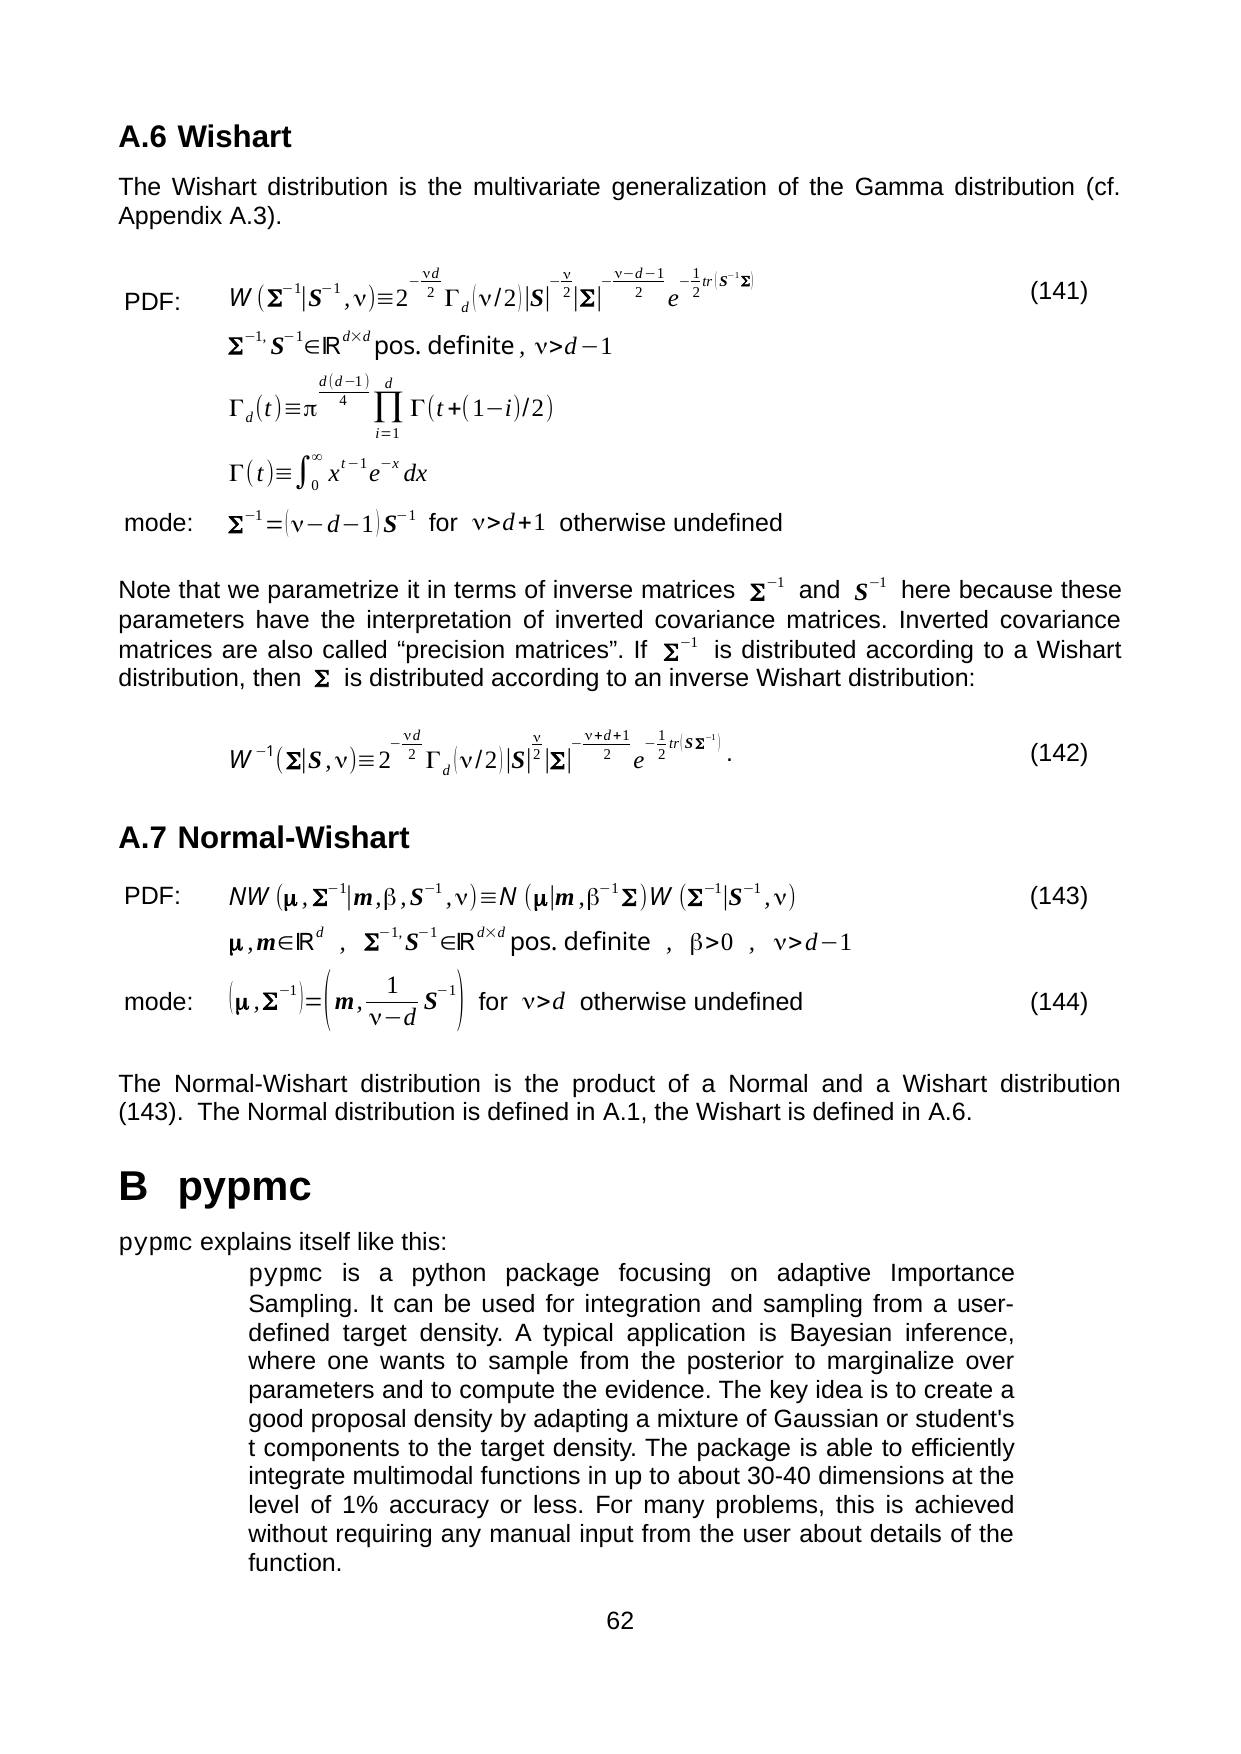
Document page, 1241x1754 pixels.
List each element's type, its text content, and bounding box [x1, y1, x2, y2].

text Note that we parametrize it in terms of inverse matrices and here because these parameters have the interpretation of inverted covariance matrices. Inverted covariance matrices are also called “precision matrices”. If is distributed according to a Wishart distribution, then is distributed according to an inverse Wishart distribution: [118, 574, 1122, 692]
table_header [118, 367, 217, 447]
table_header [1024, 322, 1123, 367]
table_cell (144) [1024, 963, 1123, 1040]
title pypmc [118, 1161, 1122, 1209]
table_header [217, 448, 1024, 501]
title Wishart [118, 118, 1122, 154]
table_header [118, 721, 217, 784]
table_header [118, 322, 217, 367]
text pypmc is a python package focusing on adaptive Importance Sampling. It can be used for integration and sampling from a user-defined target density. A typical application is Bayesian inference, where one wants to sample from the posterior to marginalize over parameters and to compute the evidence. The key idea is to create a good proposal density by adapting a mixture of Gaussian or student's t components to the target density. The package is able to efficiently integrate multimodal functions in up to about 30-40 dimensions at the level of 1% accuracy or less. For many problems, this is achieved without requiring any manual input from the user about details of the function. [248, 1258, 1016, 1576]
table_header (142) [1024, 721, 1123, 784]
table_header [1024, 918, 1123, 963]
table_header [216, 873, 1024, 918]
table_cell for otherwise undefined [217, 963, 1024, 1040]
table_header (141) [1024, 258, 1123, 322]
table_header [217, 367, 1024, 447]
table_header (143) [1024, 873, 1123, 918]
table_header [1024, 501, 1123, 545]
table_header . [217, 721, 1024, 784]
table_header PDF: [118, 258, 217, 322]
table_header [217, 322, 1024, 367]
table_cell mode: [118, 963, 217, 1040]
table_header [118, 918, 217, 963]
table_header [1024, 367, 1123, 447]
table_header PDF: [118, 873, 216, 918]
text The Wishart distribution is the multivariate generalization of the Gamma distribution (cf. Appendix A.3). [118, 172, 1122, 229]
text pypmc explains itself like this: [118, 1227, 1122, 1258]
table_header [217, 258, 1024, 322]
table_header [118, 448, 217, 501]
table_header [217, 918, 1024, 963]
table_header mode: [118, 501, 217, 545]
title Normal-Wishart [118, 819, 1122, 855]
table_header for otherwise undefined [217, 501, 1024, 545]
table_header [1024, 448, 1123, 501]
text The Normal-Wishart distribution is the product of a Normal and a Wishart distribution (143). The Normal distribution is defined in A.1, the Wishart is defined in A.6. [118, 1069, 1122, 1126]
